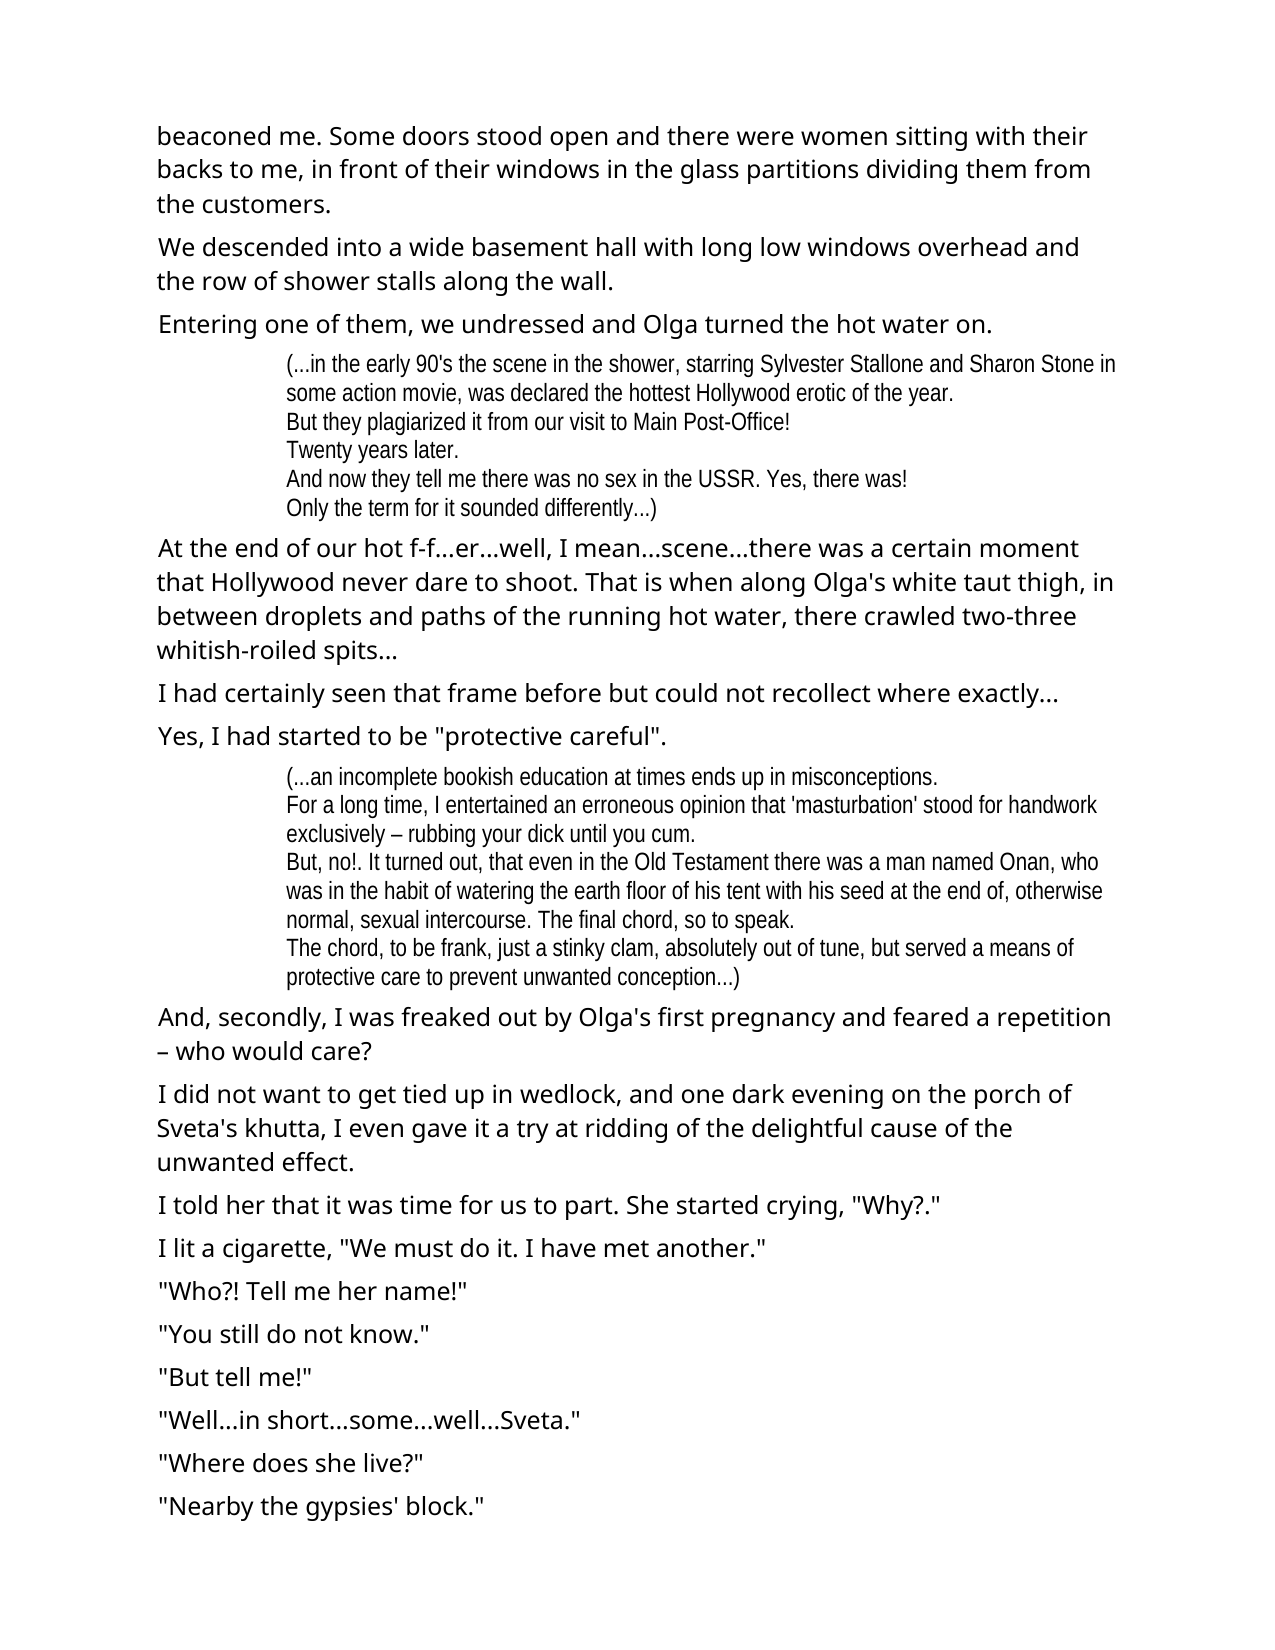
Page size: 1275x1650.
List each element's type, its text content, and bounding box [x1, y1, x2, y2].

text "Nearby the gypsies' block." [156, 1489, 1118, 1523]
text I had certainly seen that frame before but could not recollect where exactly... [156, 675, 1118, 709]
list Twenty years later. [286, 435, 1118, 464]
list (...an incomplete bookish education at times ends up in misconceptions. [286, 761, 1118, 790]
text I lit a cigarette, "We must do it. I have met another." [156, 1231, 1118, 1265]
list But, no!. It turned out, that even in the Old Testament there was a man named Onan, who was in the habit of watering the earth floor of his tent with his seed at the end of, otherwise normal, sexual intercourse. The final chord, so to speak. [286, 847, 1118, 933]
text At the end of our hot f-f...er...well, I mean...scene...there was a certain moment that Hollywood never dare to shoot. That is when along Olga's white taut thigh, in between droplets and paths of the running hot water, there crawled two-three whitish-roiled spits... [156, 530, 1118, 666]
text "Well...in short...some...well...Sveta." [156, 1403, 1118, 1437]
text "You still do not know." [156, 1317, 1118, 1351]
text And, secondly, I was freaked out by Olga's first pregnancy and feared a repetition – who would care? [156, 999, 1118, 1068]
list Only the term for it sounded differently...) [286, 493, 1118, 521]
list But they plagiarized it from our visit to Main Post-Office! [286, 407, 1118, 435]
list For a long time, I entertained an erroneous opinion that 'masturbation' stood for handwork exclusively – rubbing your dick until you cum. [286, 790, 1118, 847]
text Yes, I had started to be "protective careful". [156, 718, 1118, 752]
text "Where does she live?" [156, 1446, 1118, 1480]
list (...in the early 90's the scene in the shower, starring Sylvester Stallone and Sharon Stone in some action movie, was declared the hottest Hollywood erotic of the year. [286, 349, 1118, 407]
text Entering one of them, we undressed and Olga turned the hot water on. [156, 306, 1118, 340]
text We descended into a wide basement hall with long low windows overhead and the row of shower stalls along the wall. [156, 229, 1118, 297]
text "But tell me!" [156, 1360, 1118, 1394]
text "Who?! Tell me her name!" [156, 1274, 1118, 1308]
text beaconed me. Some doors stood open and there were women sitting with their backs to me, in front of their windows in the glass partitions dividing them from the customers. [156, 118, 1118, 220]
list And now they tell me there was no sex in the USSR. Yes, there was! [286, 464, 1118, 493]
text I did not want to get tied up in wedlock, and one dark evening on the porch of Sveta's khutta, I even gave it a try at ridding of the delightful cause of the unwanted effect. [156, 1077, 1118, 1179]
list The chord, to be frank, just a stinky clam, absolutely out of tune, but served a means of protective care to prevent unwanted conception...) [286, 933, 1118, 991]
text I told her that it was time for us to part. She started crying, "Why?." [156, 1188, 1118, 1222]
